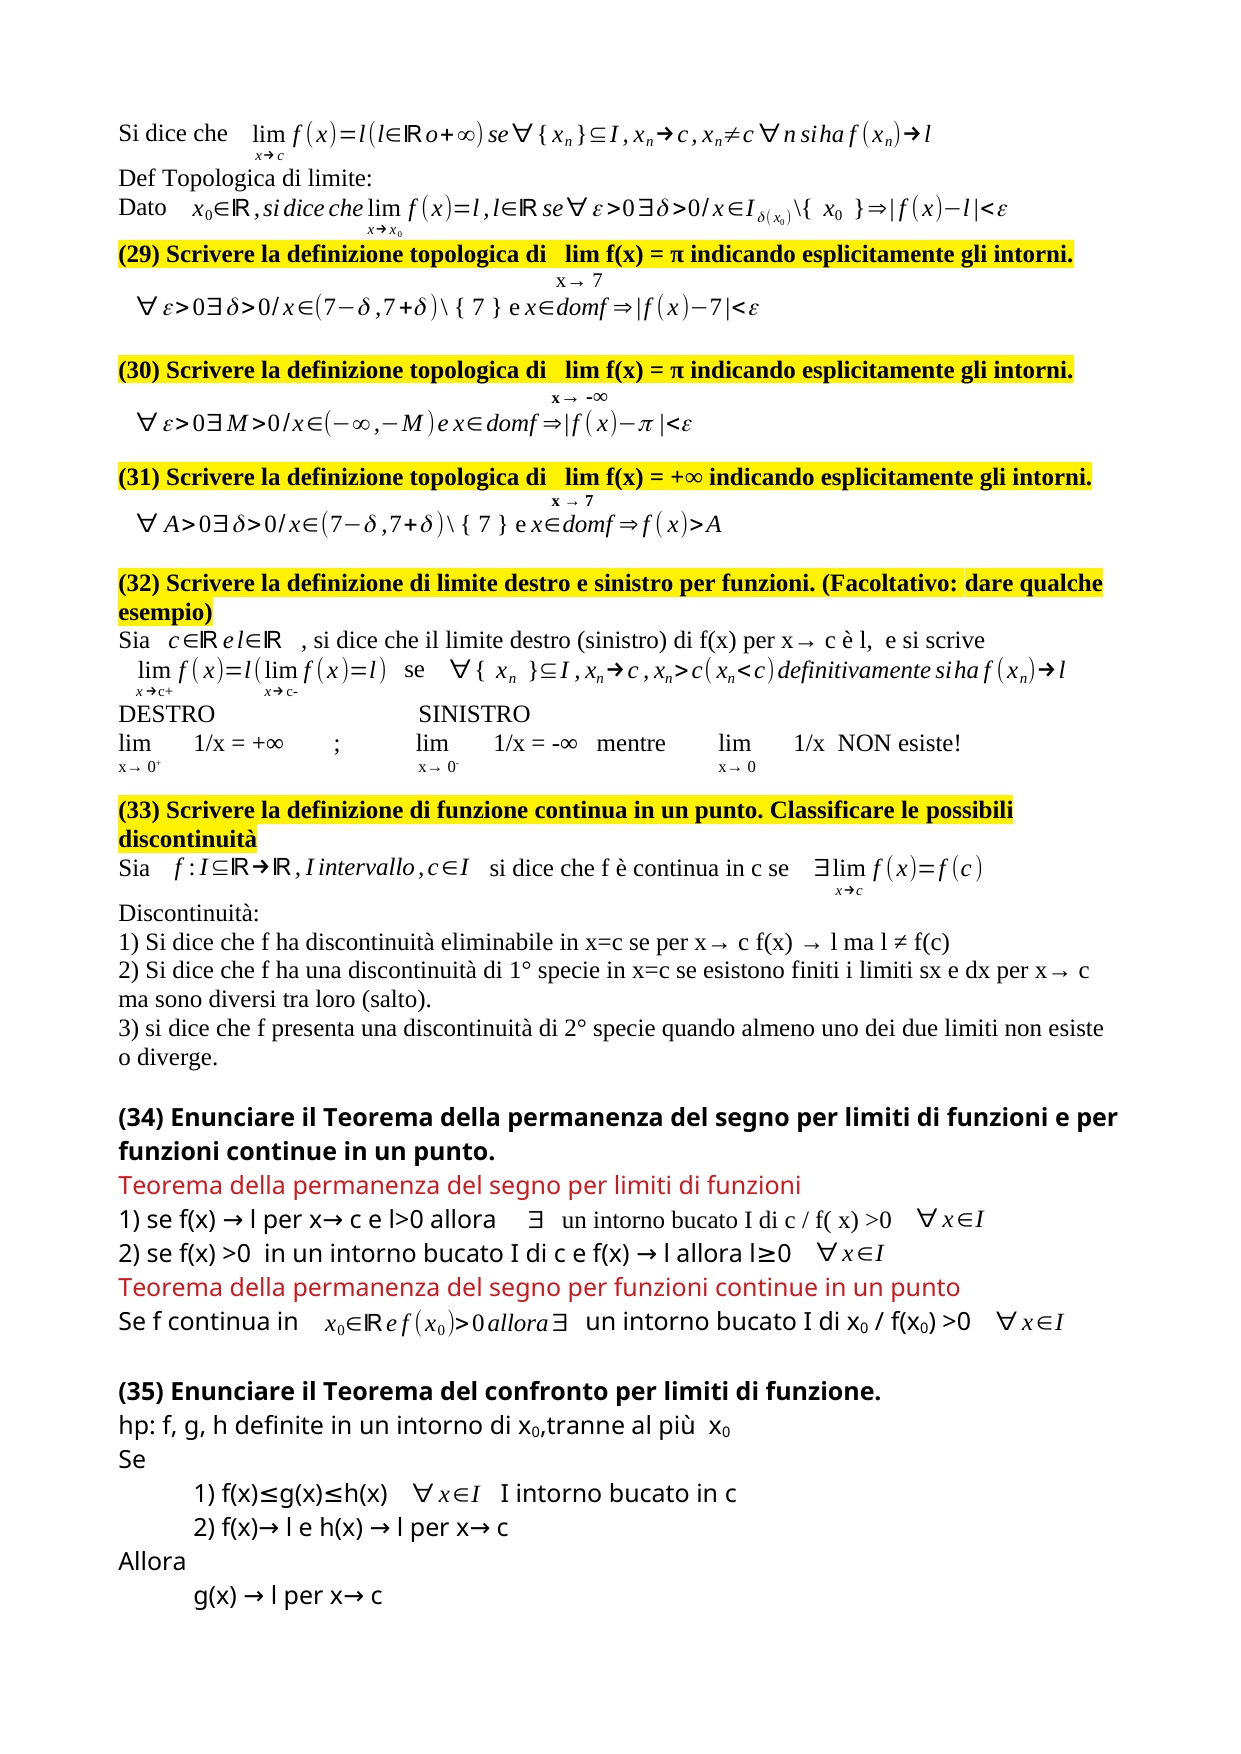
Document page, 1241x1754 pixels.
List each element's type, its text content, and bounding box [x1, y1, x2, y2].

text (29) Scrivere la definizione topologica di lim f(x) = π indicando esplicitamente gli intorni. [118, 239, 1122, 268]
text x → 7 [118, 490, 1122, 509]
text Teorema della permanenza del segno per limiti di funzioni [118, 1167, 1122, 1202]
text x→ -∞ [118, 383, 1122, 408]
text (33) Scrivere la definizione di funzione continua in un punto. Classificare le possibili discontinuità [118, 795, 1122, 853]
text (34) Enunciare il Teorema della permanenza del segno per limiti di funzioni e per funzioni continue in un punto. [118, 1099, 1122, 1167]
text 1) Si dice che f ha discontinuità eliminabile in x=c se per x→ c f(x) → l ma l ≠ f(c) [118, 927, 1122, 956]
text Si dice che [118, 118, 1122, 163]
text (31) Scrivere la definizione topologica di lim f(x) = +∞ indicando esplicitamente gli intorni. [118, 462, 1122, 490]
text 3) si dice che f presenta una discontinuità di 2° specie quando almeno uno dei due limiti non esiste o diverge. [118, 1013, 1122, 1071]
text x→ 0+ x→ 0- x→ 0 [118, 757, 1122, 776]
text 1) f(x)≤g(x)≤h(x) I intorno bucato in c [118, 1476, 1122, 1510]
text 2) Si dice che f ha una discontinuità di 1° specie in x=c se esistono finiti i limiti sx e dx per x→ c ma sono diversi tra loro (salto). [118, 956, 1122, 1013]
text lim 1/x = +∞ ; lim 1/x = -∞ mentre lim 1/x NON esiste! [118, 728, 1122, 757]
text Discontinuità: [118, 898, 1122, 927]
text 1) se f(x) → l per x→ c e l>0 allora un intorno bucato I di c / f( x) >0 [118, 1202, 1122, 1236]
text Sia, si dice che il limite destro (sinistro) di f(x) per x→ c è l, e si scrive se [118, 626, 1122, 699]
text x→ 7 [118, 268, 1122, 292]
text Dato [118, 192, 1122, 239]
text Sia si dice che f è continua in c se [118, 853, 1122, 898]
text Teorema della permanenza del segno per funzioni continue in un punto [118, 1270, 1122, 1304]
text hp: f, g, h definite in un intorno di x0,tranne al più x0 [118, 1408, 1122, 1442]
text Allora [118, 1544, 1122, 1578]
text 2) se f(x) >0 in un intorno bucato I di c e f(x) → l allora l≥0 [118, 1236, 1122, 1270]
text DESTRO SINISTRO [118, 699, 1122, 728]
text (32) Scrivere la definizione di limite destro e sinistro per funzioni. (Facoltativo: dare qualche esempio) [118, 568, 1122, 626]
text g(x) → l per x→ c [118, 1578, 1122, 1612]
text (30) Scrivere la definizione topologica di lim f(x) = π indicando esplicitamente gli intorni. [118, 355, 1122, 383]
text (35) Enunciare il Teorema del confronto per limiti di funzione. [118, 1374, 1122, 1408]
text 2) f(x)→ l e h(x) → l per x→ c [118, 1510, 1122, 1544]
text Se f continua in un intorno bucato I di x0 / f(x0) >0 [118, 1304, 1122, 1339]
text Se [118, 1442, 1122, 1476]
text Def Topologica di limite: [118, 163, 1122, 192]
